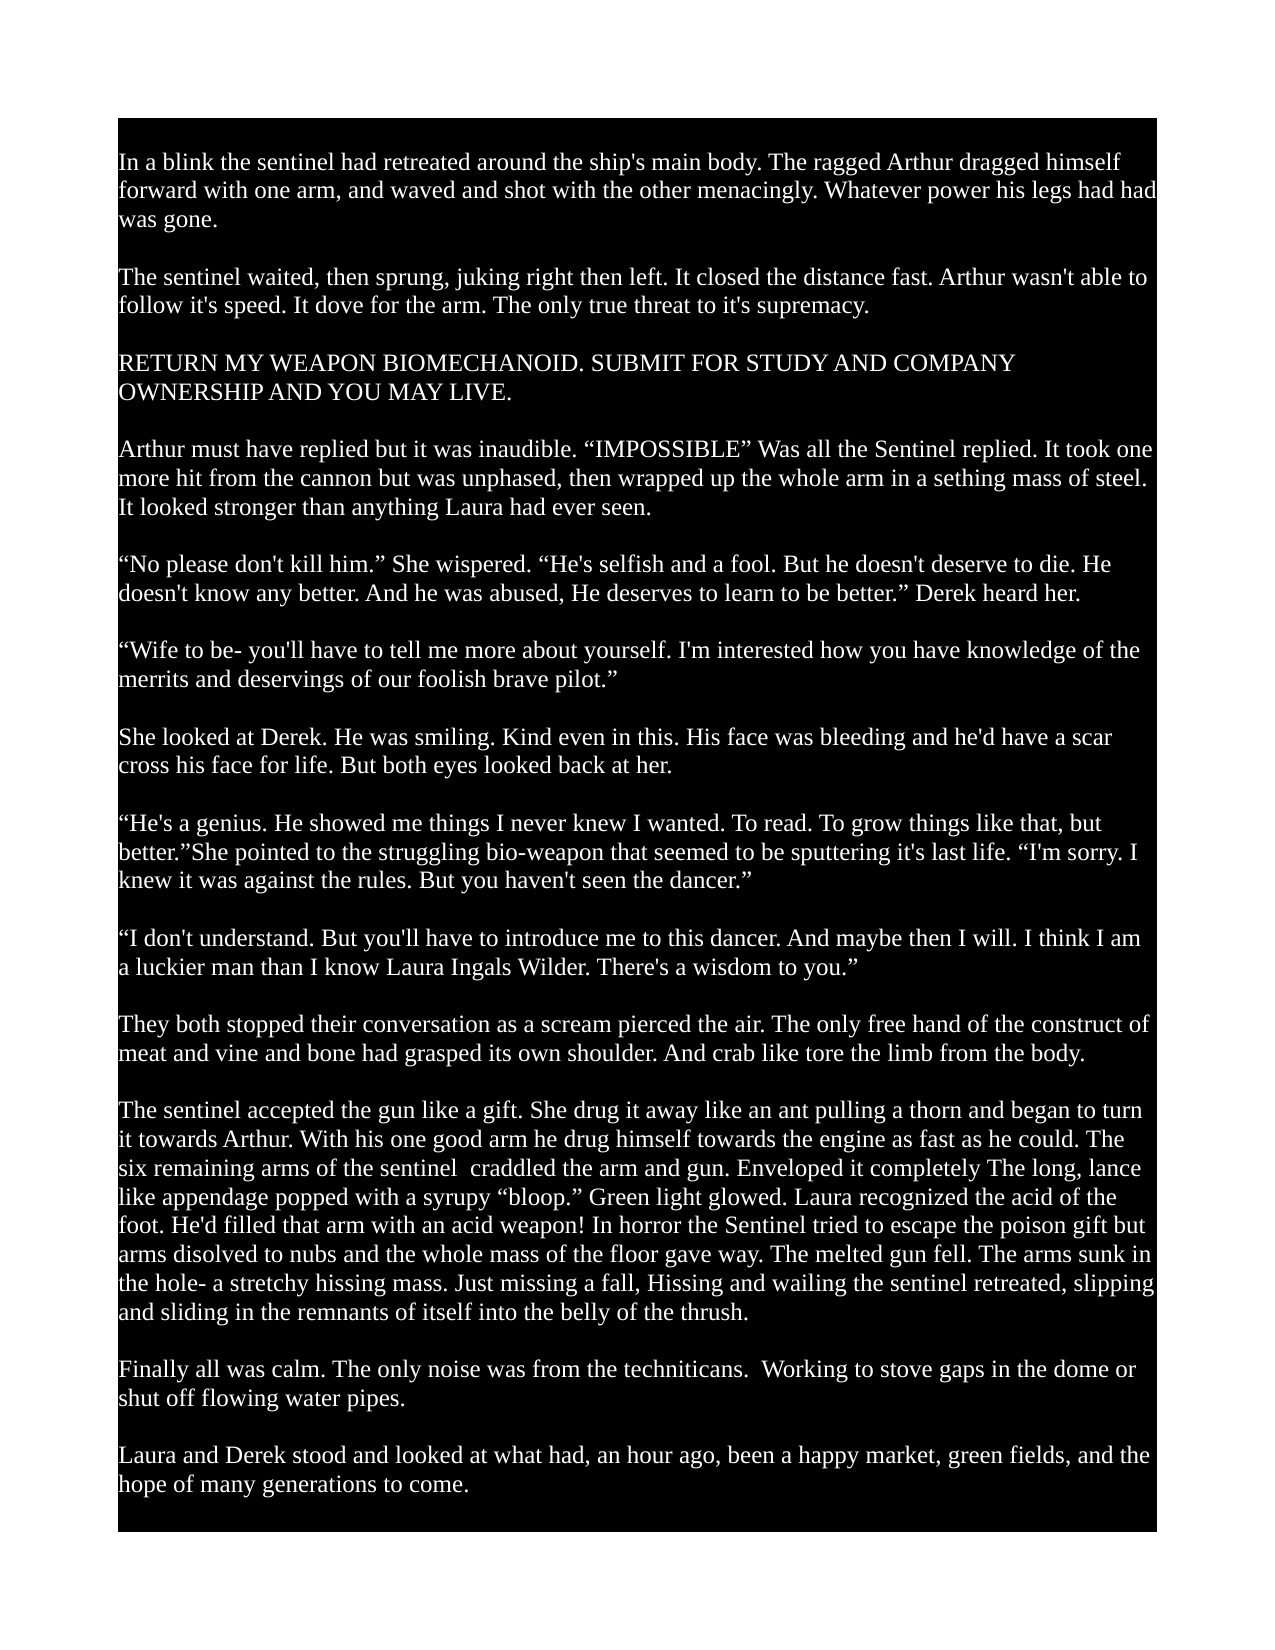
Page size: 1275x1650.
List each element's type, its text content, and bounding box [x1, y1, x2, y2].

text They both stopped their conversation as a scream pierced the air. The only free hand of the construct of meat and vine and bone had grasped its own shoulder. And crab like tore the limb from the body. The sentinel accepted the gun like a gift. She drug it away like an ant pulling a thorn and began to turn it towards Arthur. With his one good arm he drug himself towards the engine as fast as he could. The six remaining arms of the sentinel craddled the arm and gun. Enveloped it completely The long, lance like appendage popped with a syrupy “bloop.” Green light glowed. Laura recognized the acid of the foot. He'd filled that arm with an acid weapon! In horror the Sentinel tried to escape the poison gift but arms disolved to nubs and the whole mass of the floor gave way. The melted gun fell. The arms sunk in the hole- a stretchy hissing mass. Just missing a fall, Hissing and wailing the sentinel retreated, slipping and sliding in the remnants of itself into the belly of the thrush. [118, 1009, 1157, 1326]
text Arthur must have replied but it was inaudible. “IMPOSSIBLE” Was all the Sentinel replied. It took one more hit from the cannon but was unphased, then wrapped up the whole arm in a sething mass of steel. It looked stronger than anything Laura had ever seen. “No please don't kill him.” She wispered. “He's selfish and a fool. But he doesn't deserve to die. He doesn't know any better. And he was abused, He deserves to learn to be better.” Derek heard her. [118, 434, 1157, 607]
text “Wife to be- you'll have to tell me more about yourself. I'm interested how you have knowledge of the merrits and deservings of our foolish brave pilot.” [118, 636, 1157, 693]
text The sentinel waited, then sprung, juking right then left. It closed the distance fast. Arthur wasn't able to follow it's speed. It dove for the arm. The only true threat to it's supremacy. RETURN MY WEAPON BIOMECHANOID. SUBMIT FOR STUDY AND COMPANY OWNERSHIP AND YOU MAY LIVE. [118, 262, 1157, 406]
text Finally all was calm. The only noise was from the techniticans. Working to stove gaps in the dome or shut off flowing water pipes. [118, 1354, 1157, 1412]
text Laura and Derek stood and looked at what had, an hour ago, been a happy market, green fields, and the hope of many generations to come. [118, 1441, 1157, 1527]
text In a blink the sentinel had retreated around the ship's main body. The ragged Arthur dragged himself forward with one arm, and waved and shot with the other menacingly. Whatever power his legs had had was gone. [118, 147, 1157, 233]
text She looked at Derek. He was smiling. Kind even in this. His face was bleeding and he'd have a scar cross his face for life. But both eyes looked back at her. “He's a genius. He showed me things I never knew I wanted. To read. To grow things like that, but better.”She pointed to the struggling bio-weapon that seemed to be sputtering it's last life. “I'm sorry. I knew it was against the rules. But you haven't seen the dancer.” “I don't understand. But you'll have to introduce me to this dancer. And maybe then I will. I think I am a luckier man than I know Laura Ingals Wilder. There's a wisdom to you.” [118, 722, 1157, 981]
